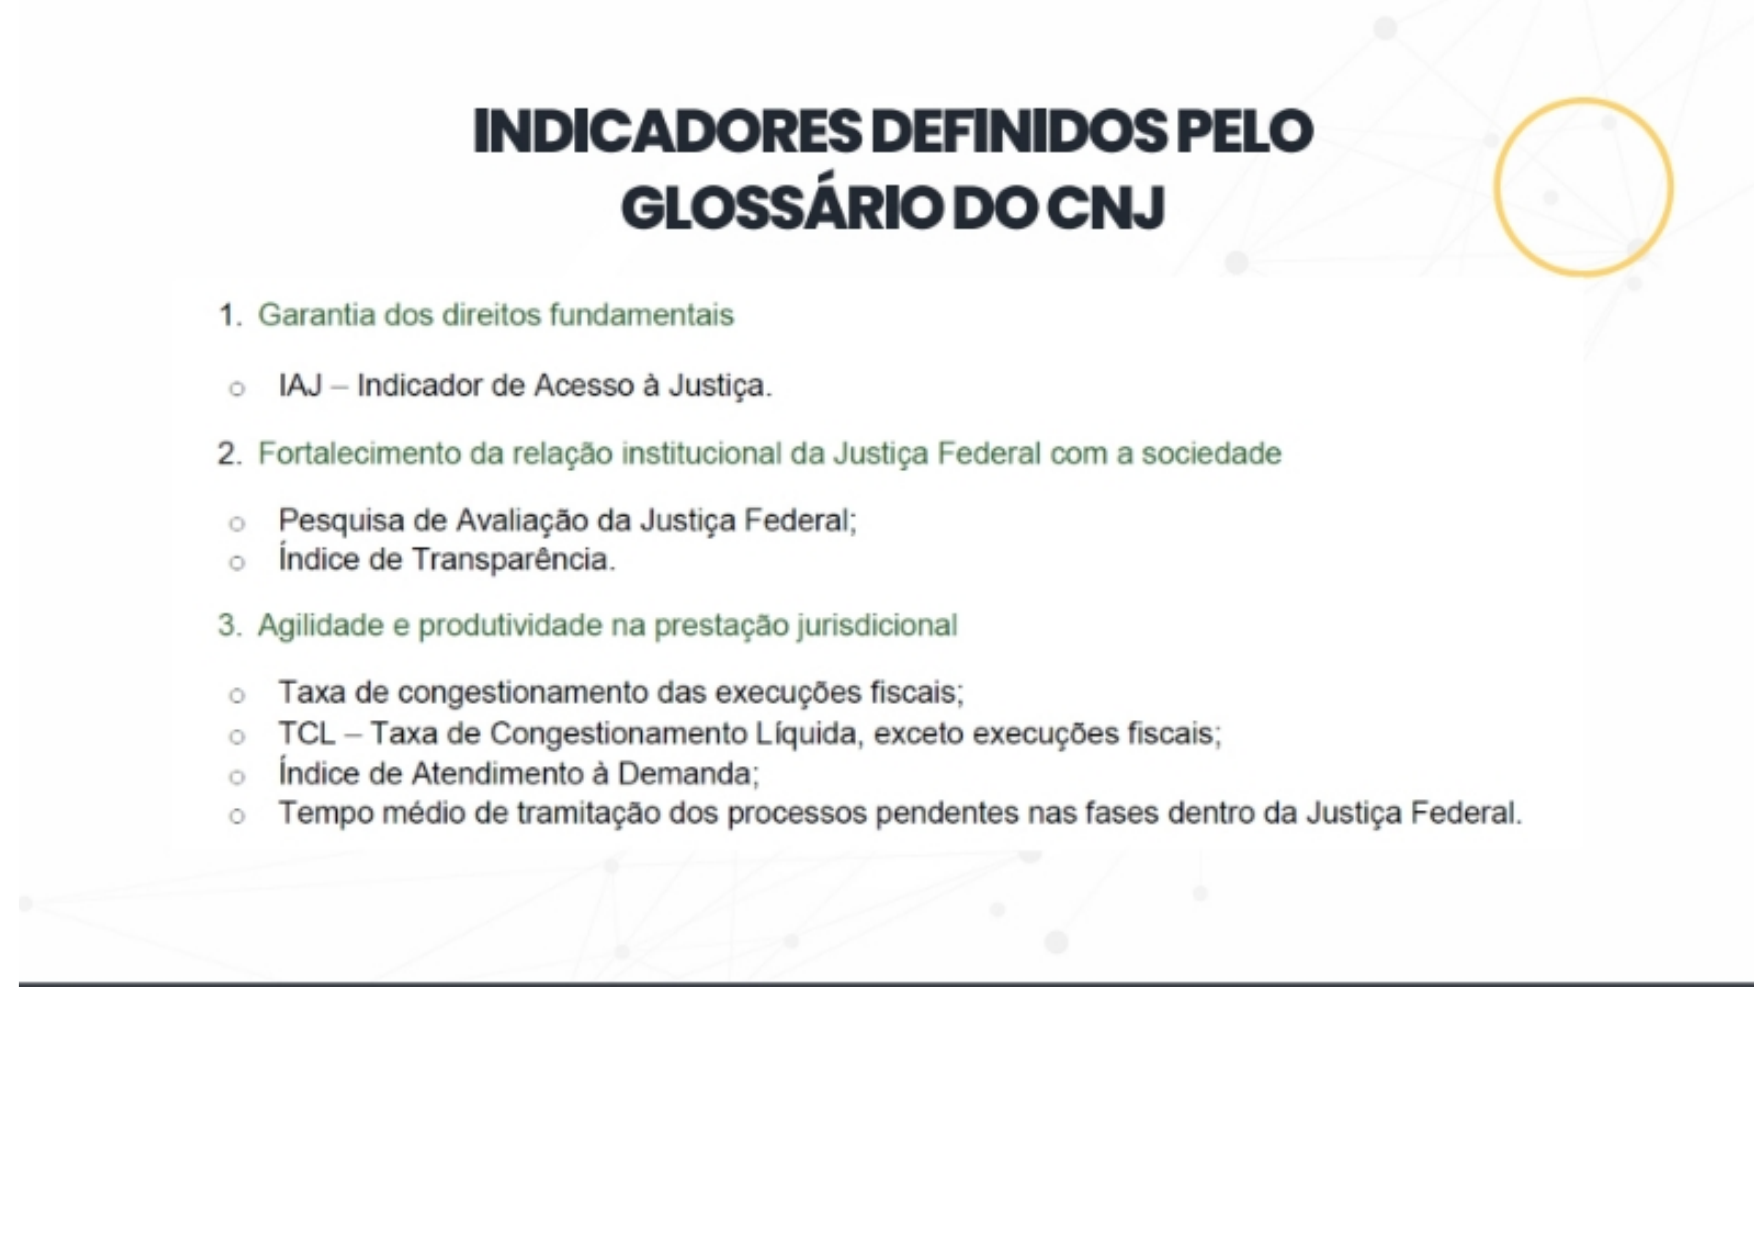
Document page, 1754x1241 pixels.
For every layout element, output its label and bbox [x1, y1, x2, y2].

picture [18, 0, 1754, 987]
